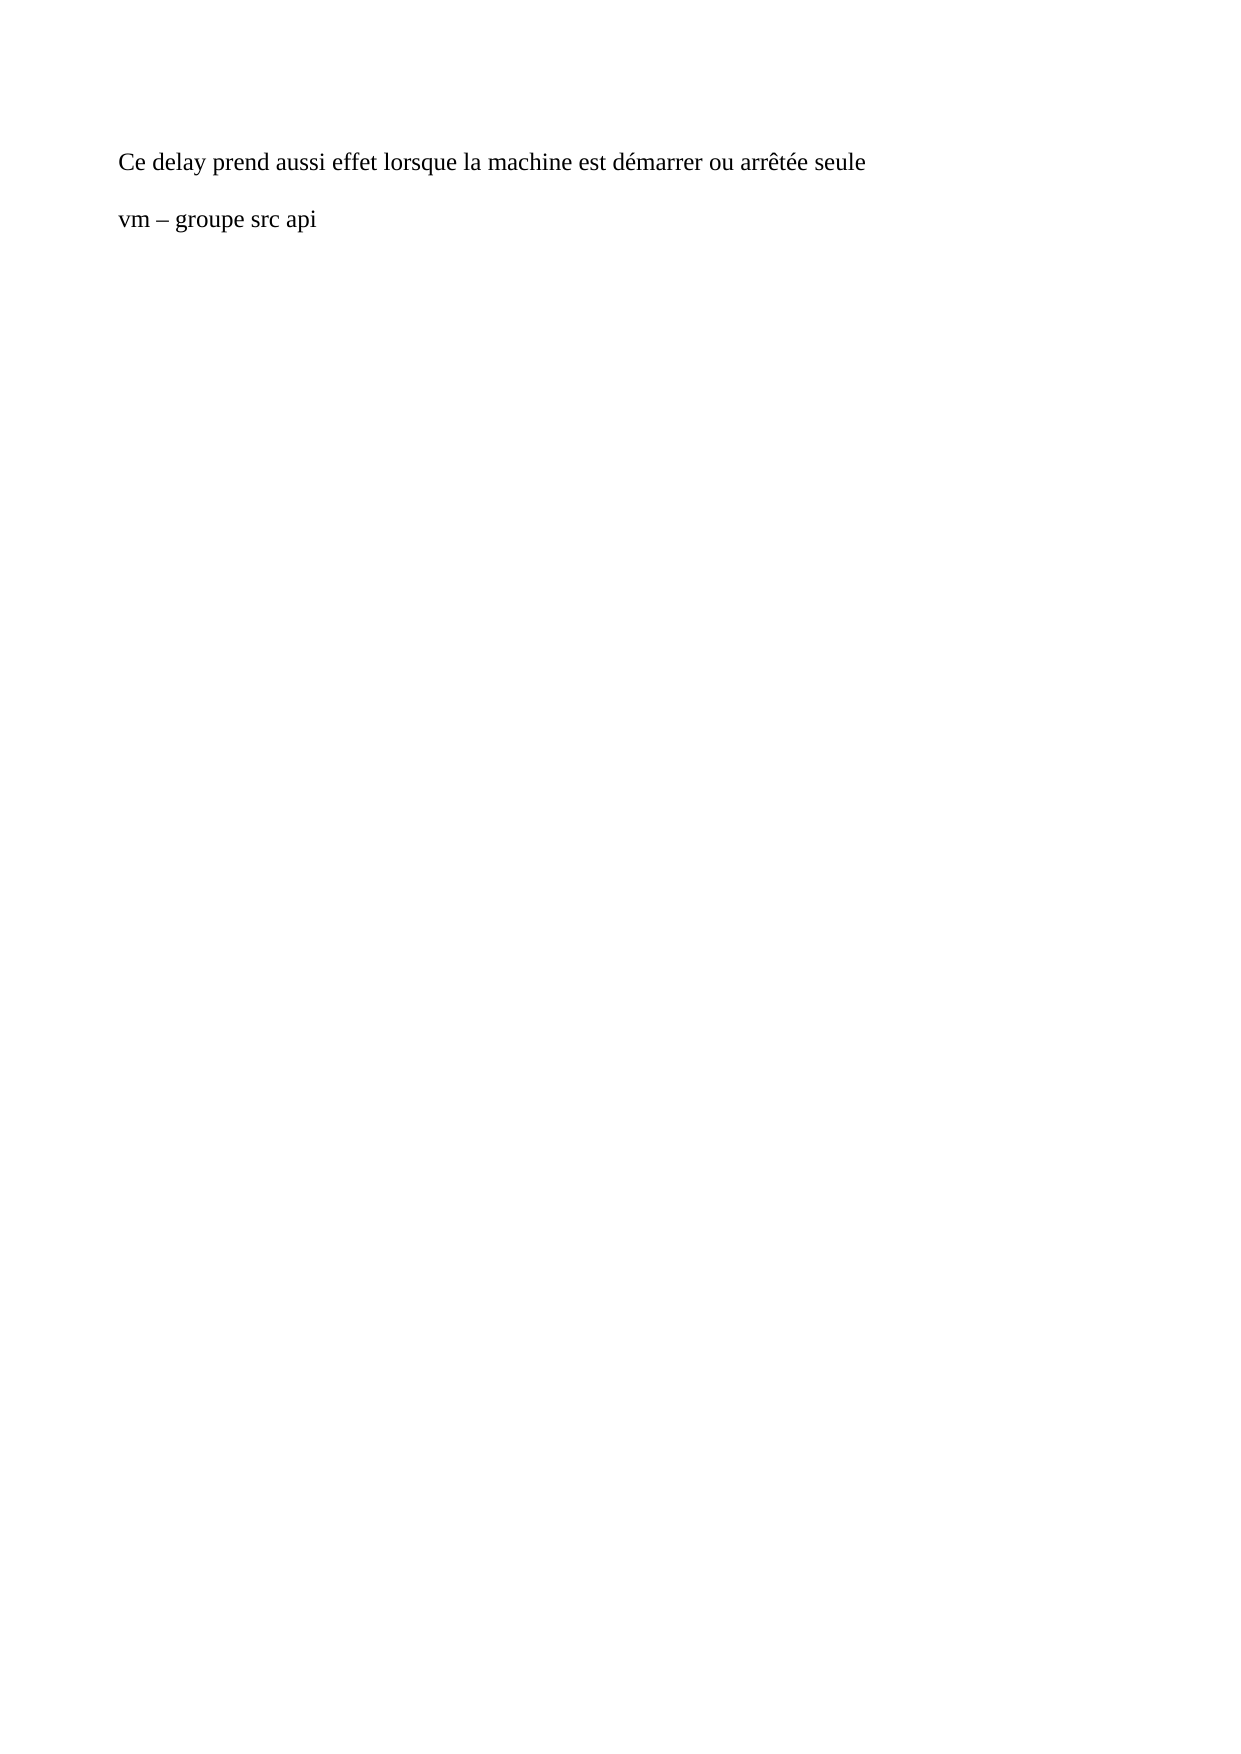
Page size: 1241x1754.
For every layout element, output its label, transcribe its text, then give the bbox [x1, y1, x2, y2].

text vm – groupe src api [118, 204, 1122, 233]
text Ce delay prend aussi effet lorsque la machine est démarrer ou arrêtée seule [118, 147, 1122, 176]
